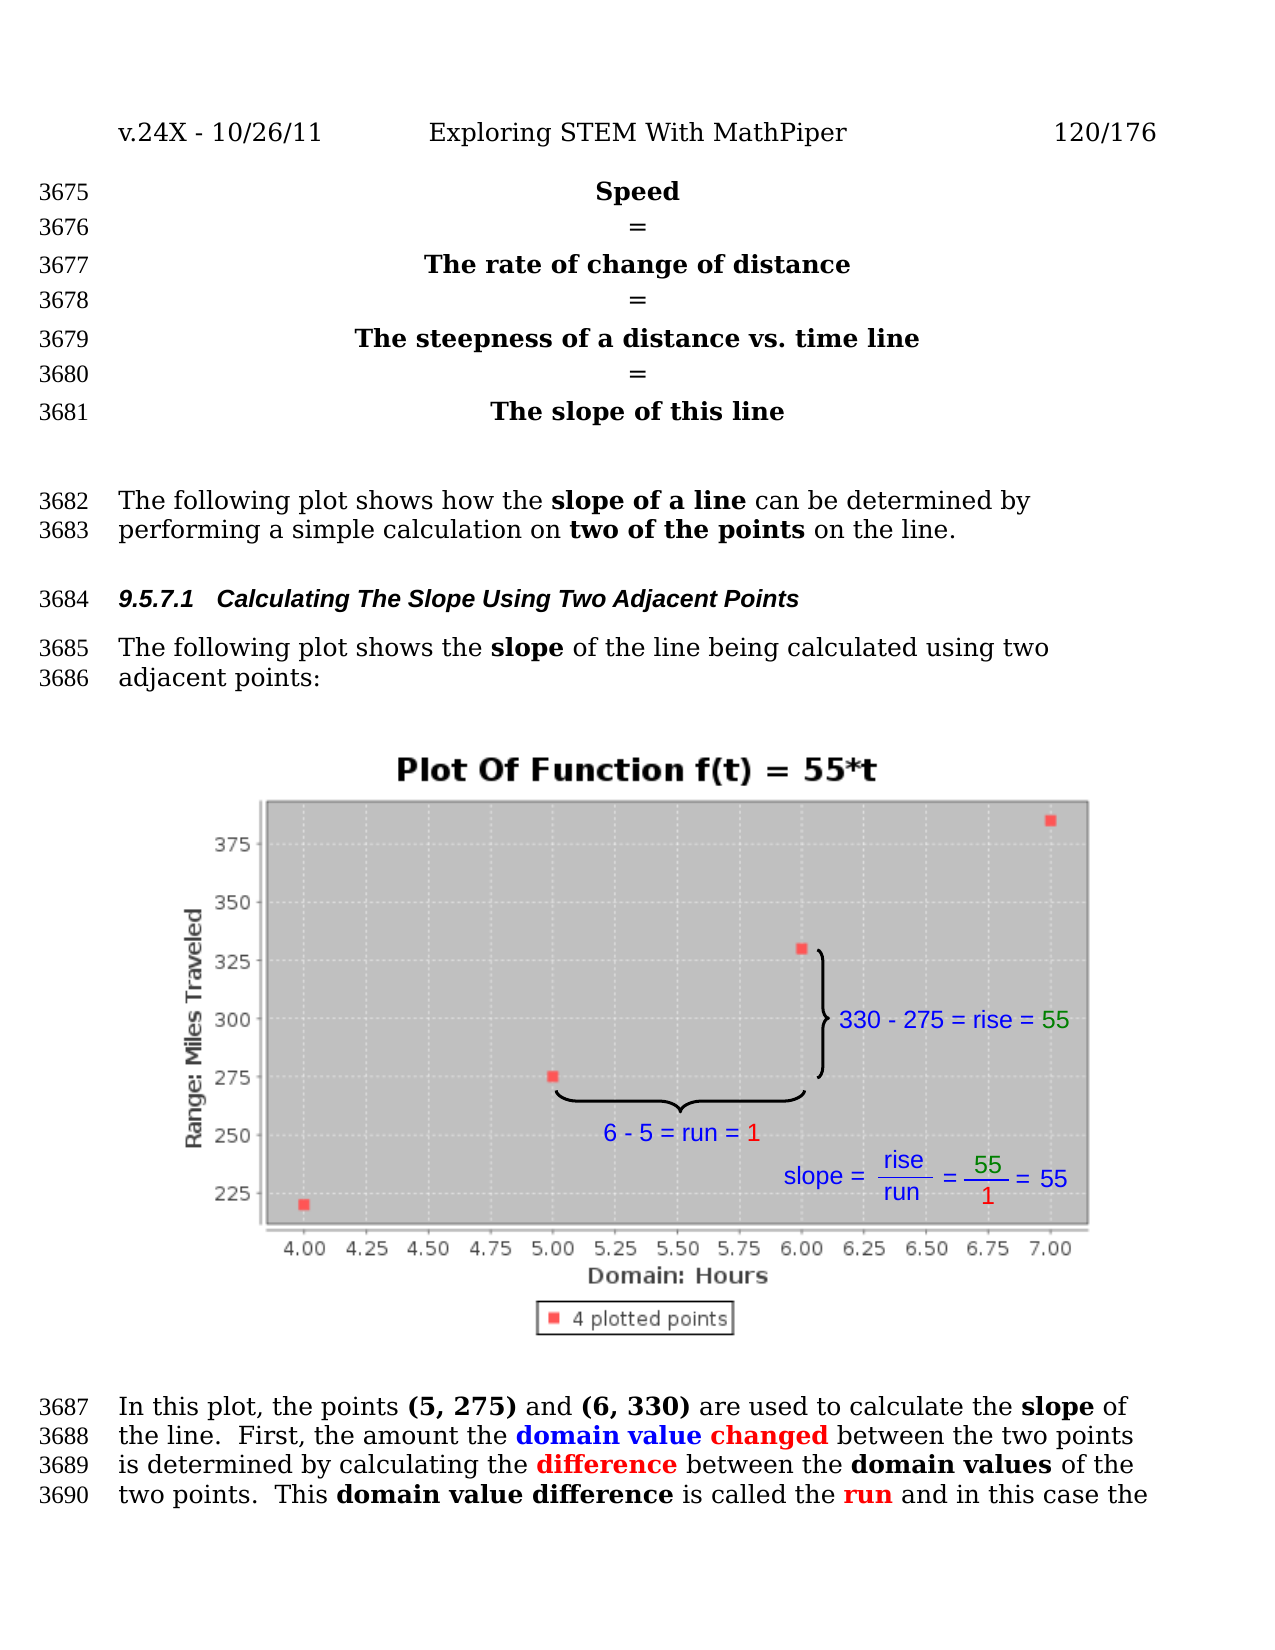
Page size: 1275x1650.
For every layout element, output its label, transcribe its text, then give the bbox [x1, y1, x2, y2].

text Speed [118, 177, 1157, 206]
text In this plot, the points (5, 275) and (6, 330) are used to calculate the slope of the line. First, the amount the domain value changed between the two points is determined by calculating the difference between the domain values of the two points. This domain value difference is called the run and in this case the [118, 1392, 1157, 1509]
text The following plot shows the slope of the line being calculated using two adjacent points: [118, 633, 1157, 692]
text The following plot shows how the slope of a line can be determined by performing a simple calculation on two of the points on the line. [118, 486, 1157, 545]
text = [118, 212, 1157, 241]
text The rate of change of distance [118, 250, 1157, 280]
text The steepness of a distance vs. time line [118, 324, 1157, 353]
text The slope of this line [118, 397, 1157, 427]
text = [118, 286, 1157, 315]
text = [118, 359, 1157, 388]
subtitle Calculating The Slope Using Two Adjacent Points [118, 584, 1157, 612]
